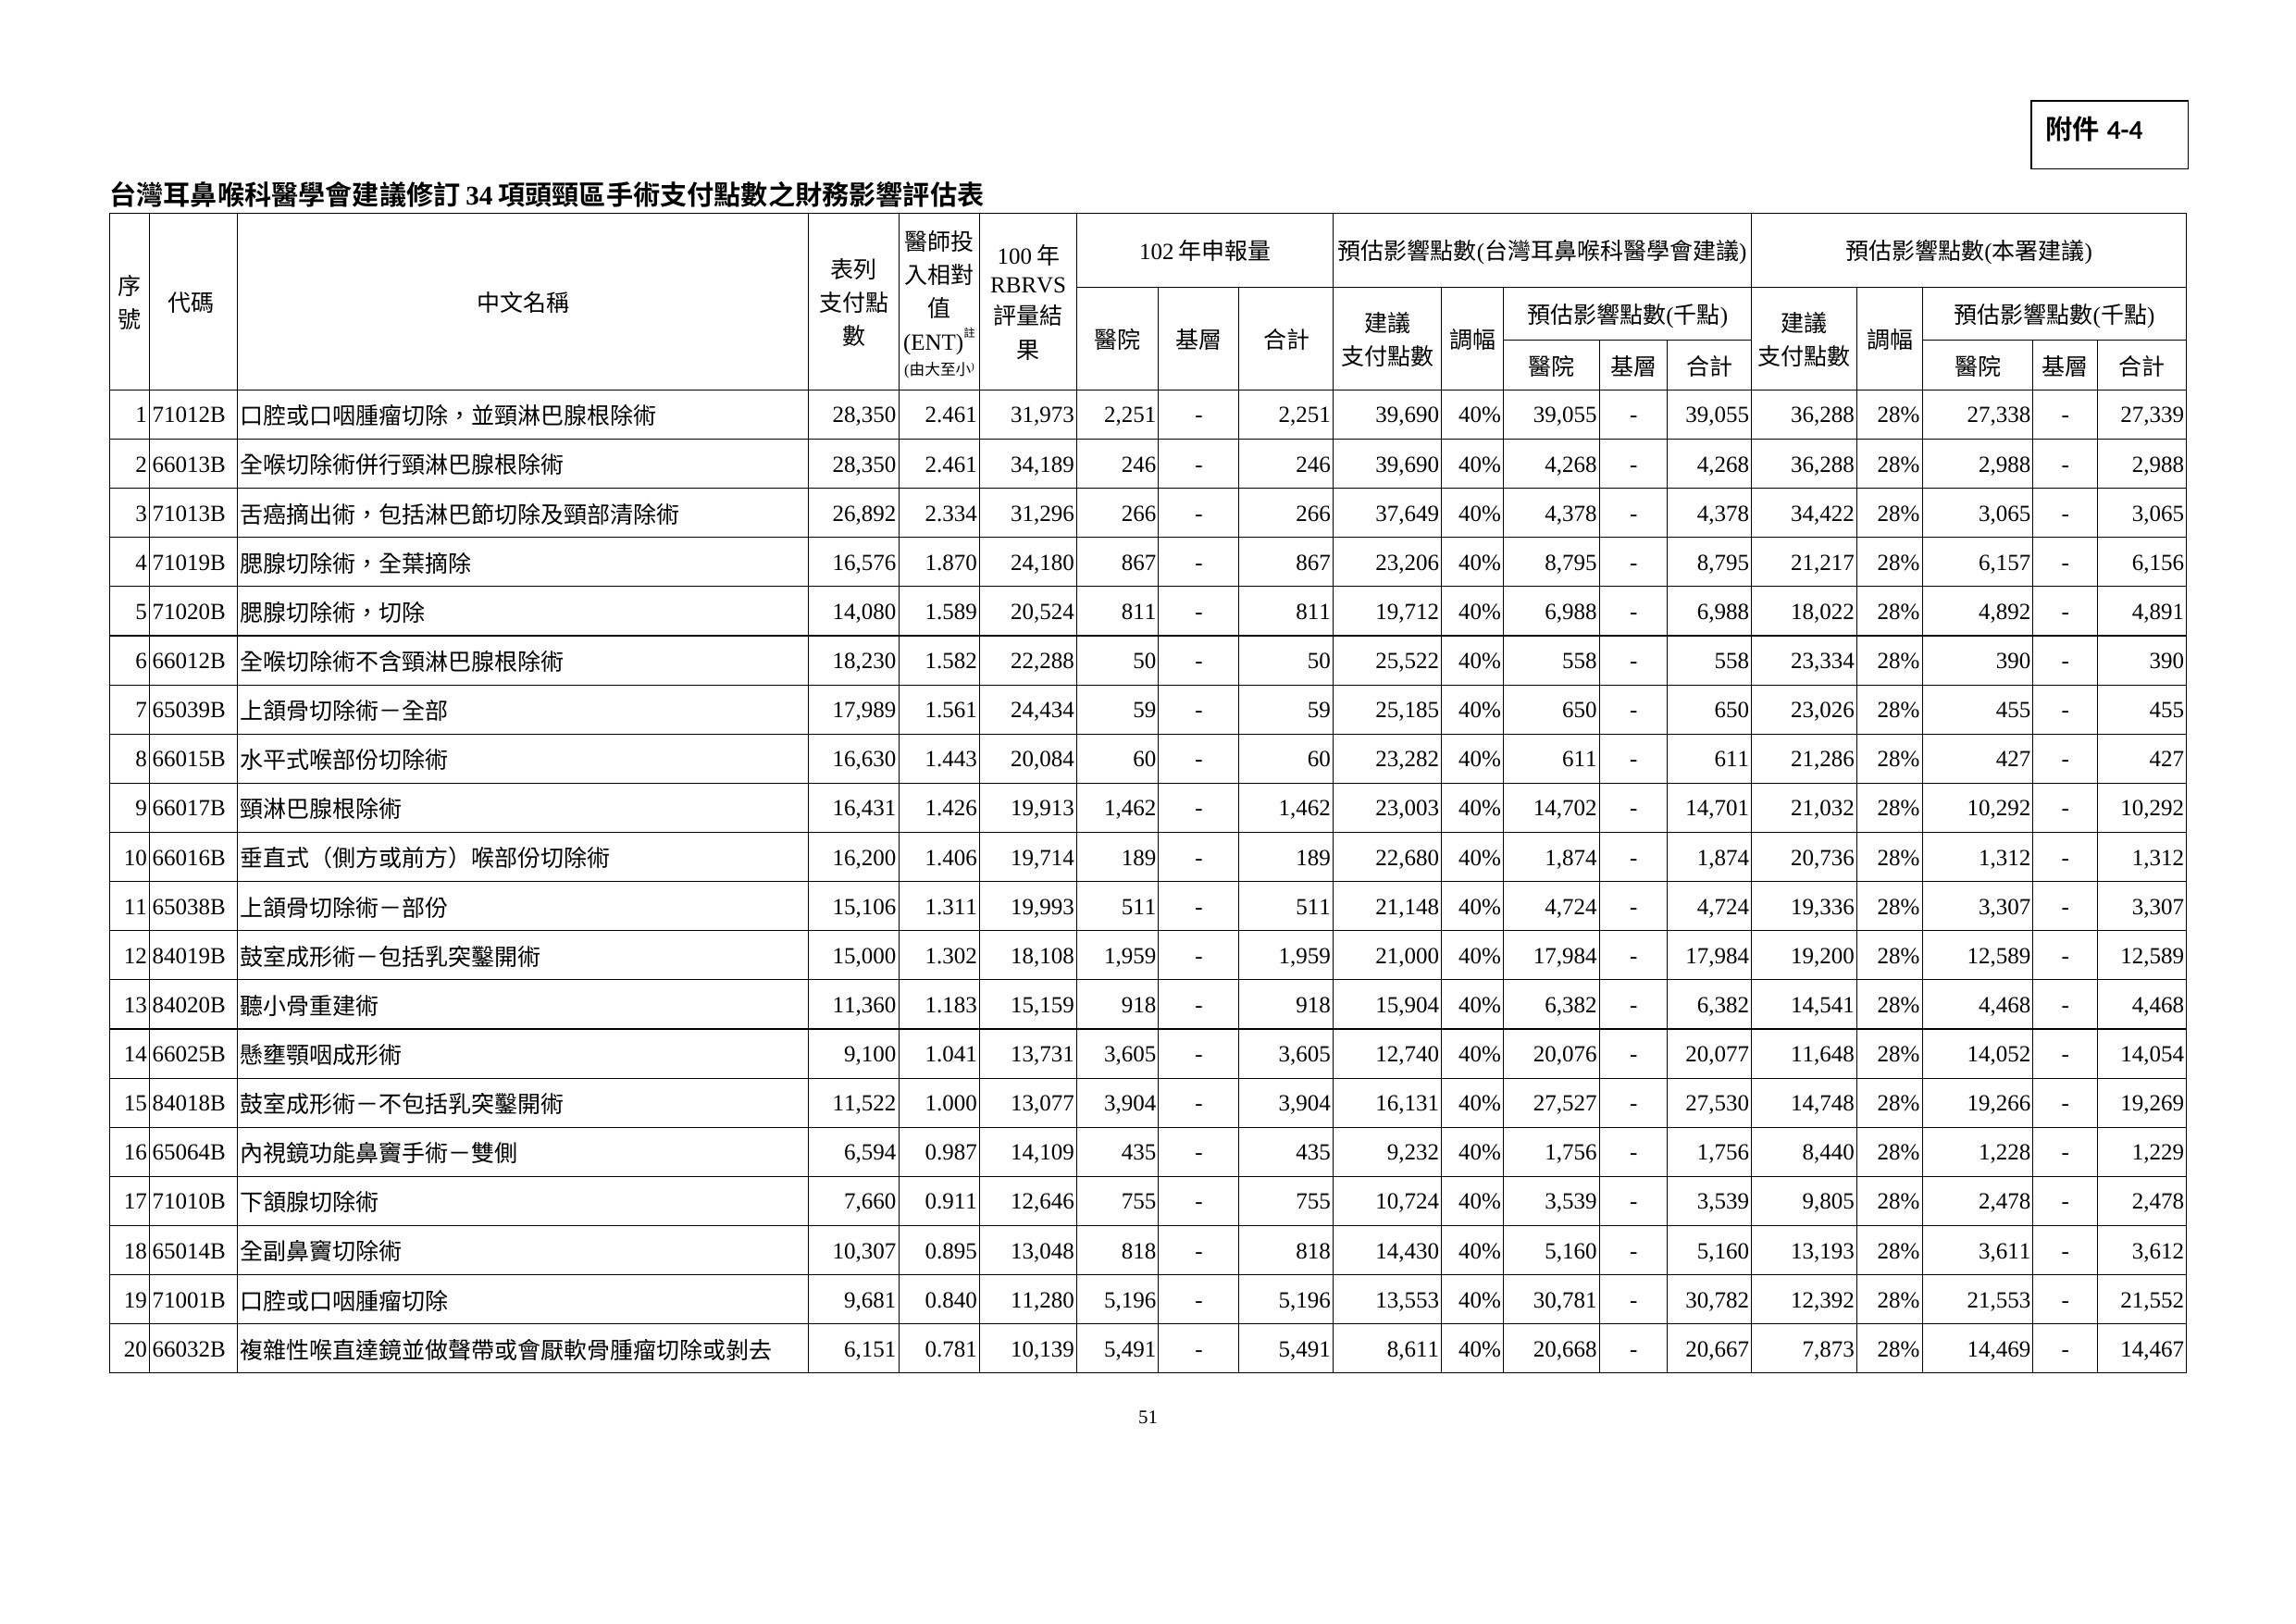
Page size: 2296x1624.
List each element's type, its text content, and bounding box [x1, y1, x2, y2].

table_header 100年RBRVS評量結果 [980, 214, 1076, 390]
table_cell 6 [110, 637, 149, 684]
table_cell 39,690 [1334, 391, 1441, 439]
table_cell 13,077 [980, 1079, 1076, 1127]
table_header 預估影響點數(台灣耳鼻喉科醫學會建議) [1334, 214, 1751, 286]
table_cell 246 [1077, 440, 1158, 488]
table_cell 3,612 [2098, 1226, 2186, 1274]
table_cell - [1600, 538, 1667, 586]
table_cell 30,782 [1668, 1275, 1751, 1323]
table_cell 4 [110, 538, 149, 586]
table_cell 3,605 [1239, 1030, 1333, 1077]
table_cell 4,378 [1504, 489, 1599, 537]
table_cell - [1159, 1128, 1238, 1176]
table_cell 24,434 [980, 686, 1076, 734]
table_cell - [1159, 1324, 1238, 1372]
table_cell 2.334 [900, 489, 979, 537]
table_cell 511 [1077, 882, 1158, 930]
table_cell 3,904 [1077, 1079, 1158, 1127]
table_cell - [1159, 784, 1238, 832]
table_cell - [1159, 538, 1238, 586]
table_cell 7,660 [809, 1177, 899, 1225]
table_cell 18,108 [980, 931, 1076, 979]
table_cell 6,988 [1668, 587, 1751, 635]
table_cell 40% [1442, 440, 1503, 488]
table_cell 6,382 [1668, 980, 1751, 1028]
table_cell 5 [110, 587, 149, 635]
table_cell 246 [1239, 440, 1333, 488]
table_cell - [1600, 980, 1667, 1028]
table_cell 9,805 [1752, 1177, 1856, 1225]
table_cell 84019B [150, 931, 237, 979]
table_cell 84020B [150, 980, 237, 1028]
table_cell 1,462 [1077, 784, 1158, 832]
table_cell 17,984 [1668, 931, 1751, 979]
table_cell - [1600, 1275, 1667, 1323]
table_cell 4,268 [1504, 440, 1599, 488]
table_cell 4,892 [1923, 587, 2032, 635]
table_cell 上頷骨切除術－部份 [238, 882, 808, 930]
table_cell 17 [110, 1177, 149, 1225]
table_cell - [1600, 882, 1667, 930]
table_cell 13,553 [1334, 1275, 1441, 1323]
table_cell 28% [1857, 391, 1922, 439]
table_cell - [1159, 1177, 1238, 1225]
table_cell 水平式喉部份切除術 [238, 735, 808, 783]
table_cell 1,312 [1923, 833, 2032, 881]
table_cell 8,795 [1668, 538, 1751, 586]
table_cell 20 [110, 1324, 149, 1372]
table_cell 1,959 [1239, 931, 1333, 979]
table_cell - [1600, 1226, 1667, 1274]
table_cell 390 [1923, 637, 2032, 684]
table_cell - [1600, 686, 1667, 734]
table_cell 28% [1857, 489, 1922, 537]
table_cell 1,874 [1668, 833, 1751, 881]
table_cell - [2033, 882, 2097, 930]
table_cell 1,874 [1504, 833, 1599, 881]
table_cell 1,756 [1504, 1128, 1599, 1176]
table_cell 全副鼻竇切除術 [238, 1226, 808, 1274]
table_cell 71010B [150, 1177, 237, 1225]
table_cell 611 [1504, 735, 1599, 783]
table_cell 醫院 [1077, 288, 1158, 390]
table_cell 60 [1239, 735, 1333, 783]
table_cell 28% [1857, 538, 1922, 586]
table_cell 23,282 [1334, 735, 1441, 783]
table_cell 28% [1857, 1226, 1922, 1274]
table_cell 合計 [2098, 341, 2186, 390]
table_cell 17,989 [809, 686, 899, 734]
table_cell - [2033, 735, 2097, 783]
table_cell 內視鏡功能鼻竇手術－雙側 [238, 1128, 808, 1176]
table_cell 511 [1239, 882, 1333, 930]
table_cell 28% [1857, 882, 1922, 930]
table_cell 36,288 [1752, 440, 1856, 488]
table_cell 14,469 [1923, 1324, 2032, 1372]
table_cell 66013B [150, 440, 237, 488]
table_cell 3,307 [1923, 882, 2032, 930]
table_cell 611 [1668, 735, 1751, 783]
table_cell 1,959 [1077, 931, 1158, 979]
table_cell - [2033, 1275, 2097, 1323]
table_cell 27,530 [1668, 1079, 1751, 1127]
table_cell 調幅 [1857, 288, 1922, 390]
table_cell 14,702 [1504, 784, 1599, 832]
table_cell 3,307 [2098, 882, 2186, 930]
table_cell 5,160 [1504, 1226, 1599, 1274]
table_cell 2.461 [900, 440, 979, 488]
table_cell 24,180 [980, 538, 1076, 586]
table_cell 15,000 [809, 931, 899, 979]
table_cell - [2033, 784, 2097, 832]
table_cell 3,065 [2098, 489, 2186, 537]
table_cell - [1600, 735, 1667, 783]
table_cell 20,084 [980, 735, 1076, 783]
table_cell 36,288 [1752, 391, 1856, 439]
table_cell 口腔或口咽腫瘤切除，並頸淋巴腺根除術 [238, 391, 808, 439]
table_cell 918 [1077, 980, 1158, 1028]
table_cell 20,736 [1752, 833, 1856, 881]
table_cell - [2033, 931, 2097, 979]
table_cell 2,478 [1923, 1177, 2032, 1225]
table_cell 腮腺切除術，全葉摘除 [238, 538, 808, 586]
table_cell 20,667 [1668, 1324, 1751, 1372]
table_cell 10,292 [2098, 784, 2186, 832]
table_cell - [2033, 538, 2097, 586]
table_cell 20,524 [980, 587, 1076, 635]
table_cell 28% [1857, 1177, 1922, 1225]
table_cell 28% [1857, 931, 1922, 979]
table_cell 65064B [150, 1128, 237, 1176]
table_cell 14 [110, 1030, 149, 1077]
table_cell 6,151 [809, 1324, 899, 1372]
table_cell 60 [1077, 735, 1158, 783]
table_cell 40% [1442, 1030, 1503, 1077]
table_cell 266 [1239, 489, 1333, 537]
table_cell 16,131 [1334, 1079, 1441, 1127]
table_header 序號 [110, 214, 149, 390]
table_cell 189 [1239, 833, 1333, 881]
table_cell 13 [110, 980, 149, 1028]
table_cell 下頷腺切除術 [238, 1177, 808, 1225]
table_cell 10 [110, 833, 149, 881]
table_cell 鼓室成形術－包括乳突鑿開術 [238, 931, 808, 979]
table_cell 3,904 [1239, 1079, 1333, 1127]
table_cell - [1159, 1275, 1238, 1323]
table_cell 7 [110, 686, 149, 734]
table_cell 4,724 [1668, 882, 1751, 930]
table_cell 34,422 [1752, 489, 1856, 537]
table_cell 867 [1239, 538, 1333, 586]
table_cell 懸壅顎咽成形術 [238, 1030, 808, 1077]
table_cell 28% [1857, 587, 1922, 635]
table_cell 27,527 [1504, 1079, 1599, 1127]
table_cell 71020B [150, 587, 237, 635]
table_cell 23,334 [1752, 637, 1856, 684]
table_cell 2 [110, 440, 149, 488]
table_cell 66015B [150, 735, 237, 783]
table_cell - [1600, 833, 1667, 881]
table_cell 189 [1077, 833, 1158, 881]
table_cell 2,251 [1239, 391, 1333, 439]
table_cell 11,280 [980, 1275, 1076, 1323]
table_cell 12,740 [1334, 1030, 1441, 1077]
table_cell - [1600, 637, 1667, 684]
table_cell 21,286 [1752, 735, 1856, 783]
table_cell 2,988 [1923, 440, 2032, 488]
table_cell - [2033, 1177, 2097, 1225]
table_cell 28% [1857, 1128, 1922, 1176]
table_cell 3,539 [1668, 1177, 1751, 1225]
table_header 表列 支付點數 [809, 214, 899, 390]
table_cell 1.041 [900, 1030, 979, 1077]
table_cell 28% [1857, 833, 1922, 881]
table_cell 3,065 [1923, 489, 2032, 537]
table_cell 4,468 [2098, 980, 2186, 1028]
table_cell 21,000 [1334, 931, 1441, 979]
table_cell 2,478 [2098, 1177, 2186, 1225]
table_cell 16,431 [809, 784, 899, 832]
table_cell 1 [110, 391, 149, 439]
table_cell 口腔或口咽腫瘤切除 [238, 1275, 808, 1323]
table_cell 19,993 [980, 882, 1076, 930]
table_cell 6,382 [1504, 980, 1599, 1028]
table_cell 4,268 [1668, 440, 1751, 488]
table_cell 818 [1239, 1226, 1333, 1274]
table_cell - [2033, 980, 2097, 1028]
table_cell 40% [1442, 980, 1503, 1028]
table_cell 18 [110, 1226, 149, 1274]
table_cell 28% [1857, 440, 1922, 488]
table_cell 39,055 [1668, 391, 1751, 439]
table_cell 0.987 [900, 1128, 979, 1176]
table_cell 71013B [150, 489, 237, 537]
table_cell 455 [1923, 686, 2032, 734]
table_cell - [1159, 735, 1238, 783]
table_cell 2,988 [2098, 440, 2186, 488]
table_cell 11 [110, 882, 149, 930]
table_cell 3 [110, 489, 149, 537]
table_cell 3,605 [1077, 1030, 1158, 1077]
table_cell 65038B [150, 882, 237, 930]
table_cell 7,873 [1752, 1324, 1856, 1372]
table_cell - [1159, 686, 1238, 734]
table_cell 15,106 [809, 882, 899, 930]
table_cell 558 [1668, 637, 1751, 684]
table_cell 19,712 [1334, 587, 1441, 635]
table_cell - [1600, 1128, 1667, 1176]
table_cell 4,891 [2098, 587, 2186, 635]
table_cell 40% [1442, 735, 1503, 783]
table_cell 31,296 [980, 489, 1076, 537]
table_cell 11,360 [809, 980, 899, 1028]
table_cell 15,159 [980, 980, 1076, 1028]
table_cell 21,553 [1923, 1275, 2032, 1323]
table_cell 28% [1857, 1275, 1922, 1323]
table_cell 10,307 [809, 1226, 899, 1274]
table_cell - [1159, 587, 1238, 635]
table_cell 28% [1857, 980, 1922, 1028]
text 台灣耳鼻喉科醫學會建議修訂34項頭頸區手術支付點數之財務影響評估表 [109, 173, 2186, 212]
table_cell - [2033, 1030, 2097, 1077]
table_cell 15 [110, 1079, 149, 1127]
table_cell 醫院 [1923, 341, 2032, 390]
table_cell 14,109 [980, 1128, 1076, 1176]
table_cell 31,973 [980, 391, 1076, 439]
table_cell 20,077 [1668, 1030, 1751, 1077]
table_cell 9,232 [1334, 1128, 1441, 1176]
table_cell 醫院 [1504, 341, 1599, 390]
table_cell 14,052 [1923, 1030, 2032, 1077]
table_cell - [2033, 587, 2097, 635]
table_cell - [1600, 931, 1667, 979]
table_header 102年申報量 [1077, 214, 1333, 286]
table_cell 2.461 [900, 391, 979, 439]
table_cell 14,430 [1334, 1226, 1441, 1274]
table_cell - [2033, 391, 2097, 439]
table_cell 427 [2098, 735, 2186, 783]
table_cell 71001B [150, 1275, 237, 1323]
table_cell 5,160 [1668, 1226, 1751, 1274]
table_cell 頸淋巴腺根除術 [238, 784, 808, 832]
table_cell 71012B [150, 391, 237, 439]
table_cell 66025B [150, 1030, 237, 1077]
table_cell 66016B [150, 833, 237, 881]
table_cell 建議 支付點數 [1752, 288, 1856, 390]
table_cell 16,576 [809, 538, 899, 586]
table_cell 6,157 [1923, 538, 2032, 586]
table_cell 2,251 [1077, 391, 1158, 439]
table_cell 14,541 [1752, 980, 1856, 1028]
table_cell 19 [110, 1275, 149, 1323]
table_cell 20,076 [1504, 1030, 1599, 1077]
table_cell 435 [1077, 1128, 1158, 1176]
table_cell 8 [110, 735, 149, 783]
table_cell - [1159, 637, 1238, 684]
table_cell 5,491 [1077, 1324, 1158, 1372]
table_cell 30,781 [1504, 1275, 1599, 1323]
table_cell 266 [1077, 489, 1158, 537]
table_cell 19,266 [1923, 1079, 2032, 1127]
table_cell 27,338 [1923, 391, 2032, 439]
table_cell 1,312 [2098, 833, 2186, 881]
table_cell 21,148 [1334, 882, 1441, 930]
table_cell - [2033, 1324, 2097, 1372]
table_cell 16,200 [809, 833, 899, 881]
table_cell - [2033, 489, 2097, 537]
table_cell 20,668 [1504, 1324, 1599, 1372]
table_cell 28,350 [809, 440, 899, 488]
table_cell - [1159, 440, 1238, 488]
table_cell 65039B [150, 686, 237, 734]
table_cell 預估影響點數(千點) [1504, 288, 1751, 340]
table_cell 4,468 [1923, 980, 2032, 1028]
table_cell - [1159, 980, 1238, 1028]
table_cell 0.911 [900, 1177, 979, 1225]
table_cell 12,589 [2098, 931, 2186, 979]
table_cell 818 [1077, 1226, 1158, 1274]
table_cell - [1600, 784, 1667, 832]
table_cell 11,648 [1752, 1030, 1856, 1077]
table_cell - [1159, 1030, 1238, 1077]
table_cell 21,552 [2098, 1275, 2186, 1323]
table_cell 21,032 [1752, 784, 1856, 832]
table_cell 427 [1923, 735, 2032, 783]
table_cell 10,292 [1923, 784, 2032, 832]
table_cell - [1159, 391, 1238, 439]
table_cell 28% [1857, 735, 1922, 783]
table_cell 6,988 [1504, 587, 1599, 635]
table_cell 5,196 [1077, 1275, 1158, 1323]
table_cell 28,350 [809, 391, 899, 439]
table_cell 10,724 [1334, 1177, 1441, 1225]
table_cell 1.589 [900, 587, 979, 635]
table_cell 23,206 [1334, 538, 1441, 586]
table_cell - [2033, 1226, 2097, 1274]
table_cell 14,080 [809, 587, 899, 635]
table_cell 84018B [150, 1079, 237, 1127]
table_cell - [2033, 440, 2097, 488]
table_cell 40% [1442, 538, 1503, 586]
table_cell 1.183 [900, 980, 979, 1028]
table_cell 40% [1442, 391, 1503, 439]
table_cell 4,724 [1504, 882, 1599, 930]
table_cell - [1600, 1079, 1667, 1127]
table_header 預估影響點數(本署建議) [1752, 214, 2186, 286]
table_cell - [1159, 833, 1238, 881]
table_cell 1.561 [900, 686, 979, 734]
table_cell 19,336 [1752, 882, 1856, 930]
table_cell 755 [1077, 1177, 1158, 1225]
table_cell 8,795 [1504, 538, 1599, 586]
table_cell 40% [1442, 637, 1503, 684]
table_cell - [2033, 833, 2097, 881]
table_cell 8,611 [1334, 1324, 1441, 1372]
table_cell 755 [1239, 1177, 1333, 1225]
table_cell 23,003 [1334, 784, 1441, 832]
table_cell 6,156 [2098, 538, 2186, 586]
table_cell 40% [1442, 1177, 1503, 1225]
table_cell - [1600, 1030, 1667, 1077]
table_cell 811 [1077, 587, 1158, 635]
table_cell 0.895 [900, 1226, 979, 1274]
table_header 代碼 [150, 214, 237, 390]
table_cell 28% [1857, 686, 1922, 734]
table_cell 40% [1442, 489, 1503, 537]
table_cell 9,681 [809, 1275, 899, 1323]
table_cell 66032B [150, 1324, 237, 1372]
table_cell 39,690 [1334, 440, 1441, 488]
table_cell - [2033, 637, 2097, 684]
table_cell - [1600, 1324, 1667, 1372]
table_cell 25,185 [1334, 686, 1441, 734]
table_cell 基層 [1600, 341, 1667, 390]
table_cell 0.781 [900, 1324, 979, 1372]
table_cell 40% [1442, 1079, 1503, 1127]
table_cell - [1159, 1226, 1238, 1274]
table_cell 聽小骨重建術 [238, 980, 808, 1028]
table_cell 11,522 [809, 1079, 899, 1127]
table_cell 3,539 [1504, 1177, 1599, 1225]
table_cell 基層 [2033, 341, 2097, 390]
table_cell - [1600, 391, 1667, 439]
table_cell 66012B [150, 637, 237, 684]
table_cell 28% [1857, 1030, 1922, 1077]
table_cell 34,189 [980, 440, 1076, 488]
table_cell 5,196 [1239, 1275, 1333, 1323]
table_cell 27,339 [2098, 391, 2186, 439]
table_cell 558 [1504, 637, 1599, 684]
table_cell 40% [1442, 1226, 1503, 1274]
table_cell 28% [1857, 1079, 1922, 1127]
table_cell 40% [1442, 784, 1503, 832]
table_cell 12 [110, 931, 149, 979]
table_cell 28% [1857, 637, 1922, 684]
table_cell 合計 [1239, 288, 1333, 390]
table_cell 9 [110, 784, 149, 832]
table_cell 14,467 [2098, 1324, 2186, 1372]
table_cell 19,200 [1752, 931, 1856, 979]
table_cell 舌癌摘出術，包括淋巴節切除及頸部清除術 [238, 489, 808, 537]
table_cell 26,892 [809, 489, 899, 537]
table_cell 40% [1442, 1324, 1503, 1372]
table_cell 40% [1442, 931, 1503, 979]
table_cell 811 [1239, 587, 1333, 635]
table_cell 18,022 [1752, 587, 1856, 635]
table_cell - [1600, 440, 1667, 488]
table_cell 全喉切除術併行頸淋巴腺根除術 [238, 440, 808, 488]
table_cell 1.870 [900, 538, 979, 586]
table_cell 22,680 [1334, 833, 1441, 881]
table_cell 14,054 [2098, 1030, 2186, 1077]
table_cell 19,714 [980, 833, 1076, 881]
table_cell 390 [2098, 637, 2186, 684]
table_cell 12,589 [1923, 931, 2032, 979]
table_cell 1,462 [1239, 784, 1333, 832]
table_cell 6,594 [809, 1128, 899, 1176]
table_cell 建議 支付點數 [1334, 288, 1441, 390]
table_cell 650 [1504, 686, 1599, 734]
table_cell 10,139 [980, 1324, 1076, 1372]
table_cell 0.840 [900, 1275, 979, 1323]
table_cell 鼓室成形術－不包括乳突鑿開術 [238, 1079, 808, 1127]
table_cell 預估影響點數(千點) [1923, 288, 2186, 340]
table_cell 23,026 [1752, 686, 1856, 734]
table_cell 1.302 [900, 931, 979, 979]
table_cell 40% [1442, 587, 1503, 635]
table_cell 1.582 [900, 637, 979, 684]
table_cell 9,100 [809, 1030, 899, 1077]
table_cell 21,217 [1752, 538, 1856, 586]
table_cell 13,731 [980, 1030, 1076, 1077]
table_cell - [1159, 882, 1238, 930]
table_cell 1,228 [1923, 1128, 2032, 1176]
table_cell 腮腺切除術，切除 [238, 587, 808, 635]
table_cell - [1159, 1079, 1238, 1127]
table_cell 28% [1857, 784, 1922, 832]
table_cell 1.311 [900, 882, 979, 930]
table_cell 50 [1077, 637, 1158, 684]
table_cell - [2033, 1128, 2097, 1176]
table_cell 垂直式（側方或前方）喉部份切除術 [238, 833, 808, 881]
table_cell 455 [2098, 686, 2186, 734]
table_cell 59 [1239, 686, 1333, 734]
table_cell - [2033, 686, 2097, 734]
table_cell 1.426 [900, 784, 979, 832]
table_cell 調幅 [1442, 288, 1503, 390]
table_cell 28% [1857, 1324, 1922, 1372]
table_cell 14,701 [1668, 784, 1751, 832]
table_cell 22,288 [980, 637, 1076, 684]
table_cell 918 [1239, 980, 1333, 1028]
table_cell 1.443 [900, 735, 979, 783]
table_cell 基層 [1159, 288, 1238, 390]
table_cell - [1600, 489, 1667, 537]
table_cell 37,649 [1334, 489, 1441, 537]
table_cell 40% [1442, 1128, 1503, 1176]
table_cell 40% [1442, 1275, 1503, 1323]
table_cell - [1600, 587, 1667, 635]
table_cell 4,378 [1668, 489, 1751, 537]
table_cell 合計 [1668, 341, 1751, 390]
table_cell 867 [1077, 538, 1158, 586]
table_cell 15,904 [1334, 980, 1441, 1028]
table_cell 12,392 [1752, 1275, 1856, 1323]
table_cell 19,269 [2098, 1079, 2186, 1127]
table_cell 40% [1442, 686, 1503, 734]
table_cell 65014B [150, 1226, 237, 1274]
table_cell 12,646 [980, 1177, 1076, 1225]
table_cell 1.000 [900, 1079, 979, 1127]
table_cell 50 [1239, 637, 1333, 684]
table_cell 25,522 [1334, 637, 1441, 684]
table_cell 13,048 [980, 1226, 1076, 1274]
table_cell 上頷骨切除術－全部 [238, 686, 808, 734]
table_cell 18,230 [809, 637, 899, 684]
table_cell 5,491 [1239, 1324, 1333, 1372]
table_cell 16 [110, 1128, 149, 1176]
table_cell 全喉切除術不含頸淋巴腺根除術 [238, 637, 808, 684]
table_cell - [1159, 489, 1238, 537]
table_cell - [1600, 1177, 1667, 1225]
table_cell 71019B [150, 538, 237, 586]
table_cell 40% [1442, 882, 1503, 930]
table_cell 13,193 [1752, 1226, 1856, 1274]
table_cell 複雜性喉直達鏡並做聲帶或會厭軟骨腫瘤切除或剝去 [238, 1324, 808, 1372]
table_cell 39,055 [1504, 391, 1599, 439]
table_header 醫師投入相對值(ENT)註 (由大至小) [900, 214, 979, 390]
table_cell 19,913 [980, 784, 1076, 832]
table_header 中文名稱 [238, 214, 808, 390]
table_cell 16,630 [809, 735, 899, 783]
table_cell 650 [1668, 686, 1751, 734]
table_cell - [2033, 1079, 2097, 1127]
table_cell 8,440 [1752, 1128, 1856, 1176]
table_cell 435 [1239, 1128, 1333, 1176]
table_cell 59 [1077, 686, 1158, 734]
table_cell 17,984 [1504, 931, 1599, 979]
table_cell - [1159, 931, 1238, 979]
table_cell 14,748 [1752, 1079, 1856, 1127]
table_cell 1,756 [1668, 1128, 1751, 1176]
table_cell 40% [1442, 833, 1503, 881]
table_cell 66017B [150, 784, 237, 832]
table_cell 1.406 [900, 833, 979, 881]
table_cell 3,611 [1923, 1226, 2032, 1274]
table_cell 1,229 [2098, 1128, 2186, 1176]
